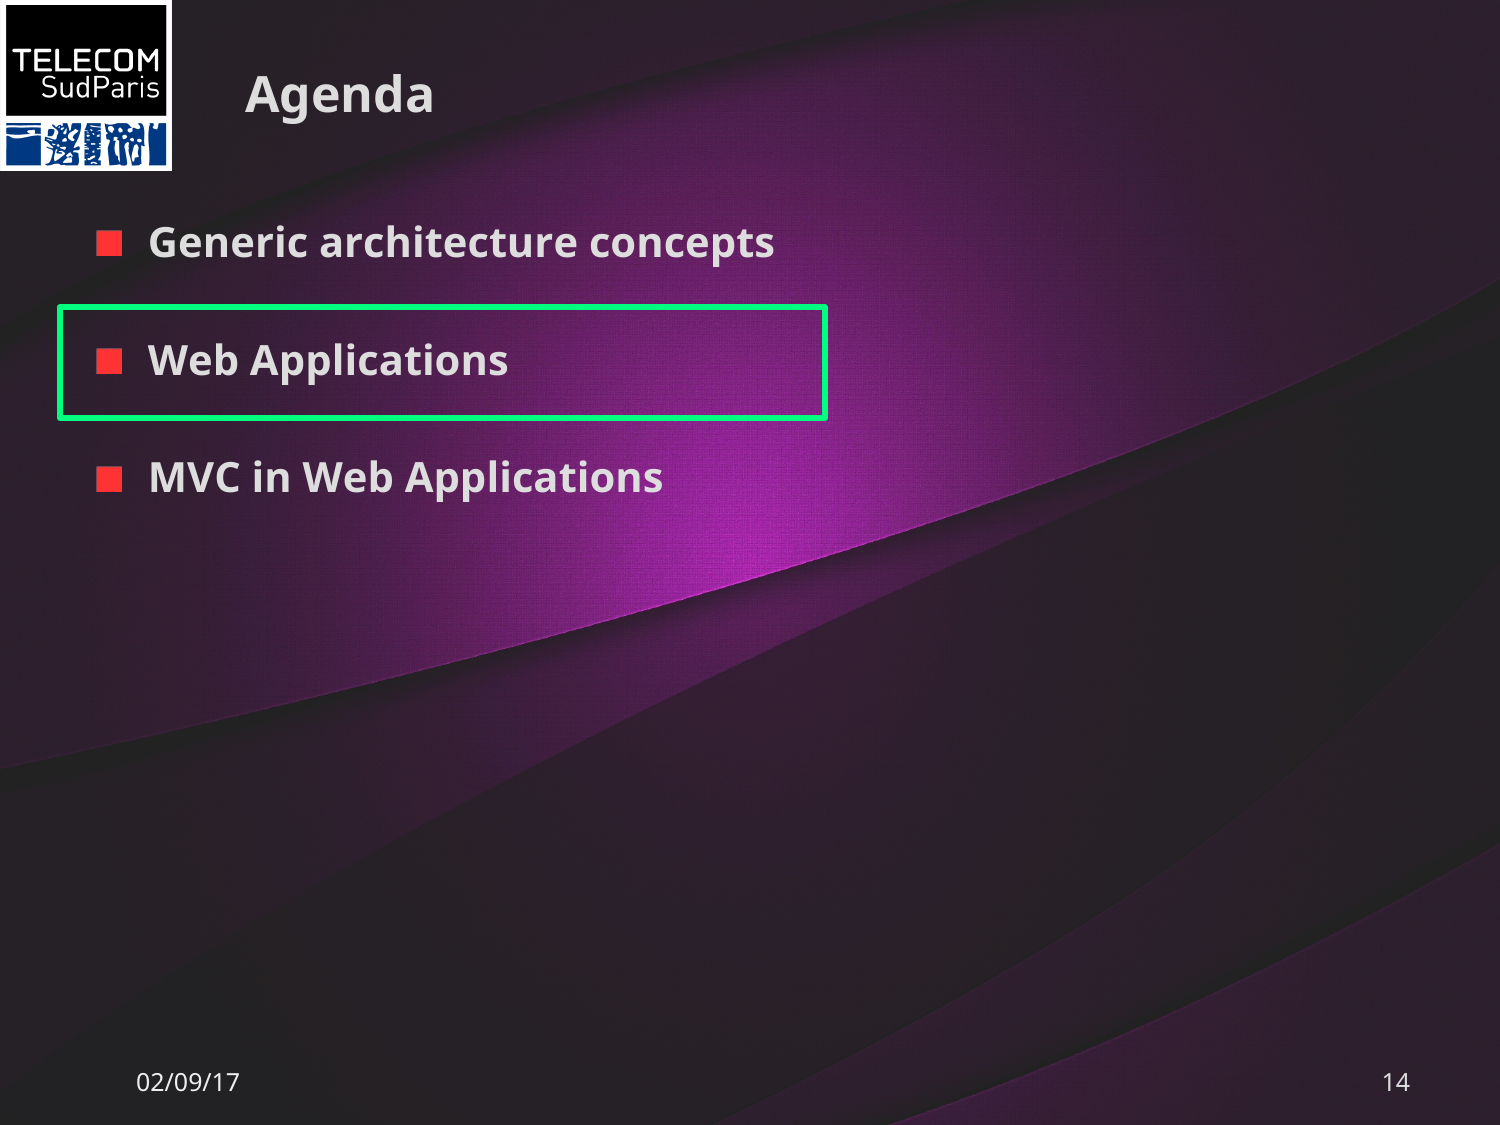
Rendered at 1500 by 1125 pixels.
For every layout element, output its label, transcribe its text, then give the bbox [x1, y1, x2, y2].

picture [0, 0, 1500, 1125]
title Agenda [230, 19, 1429, 165]
list Generic architecture concepts Web Applications MVC in Web Applications [76, 207, 1427, 977]
list Generic architecture concepts Web Applications MVC in Web Applications [76, 310, 822, 415]
